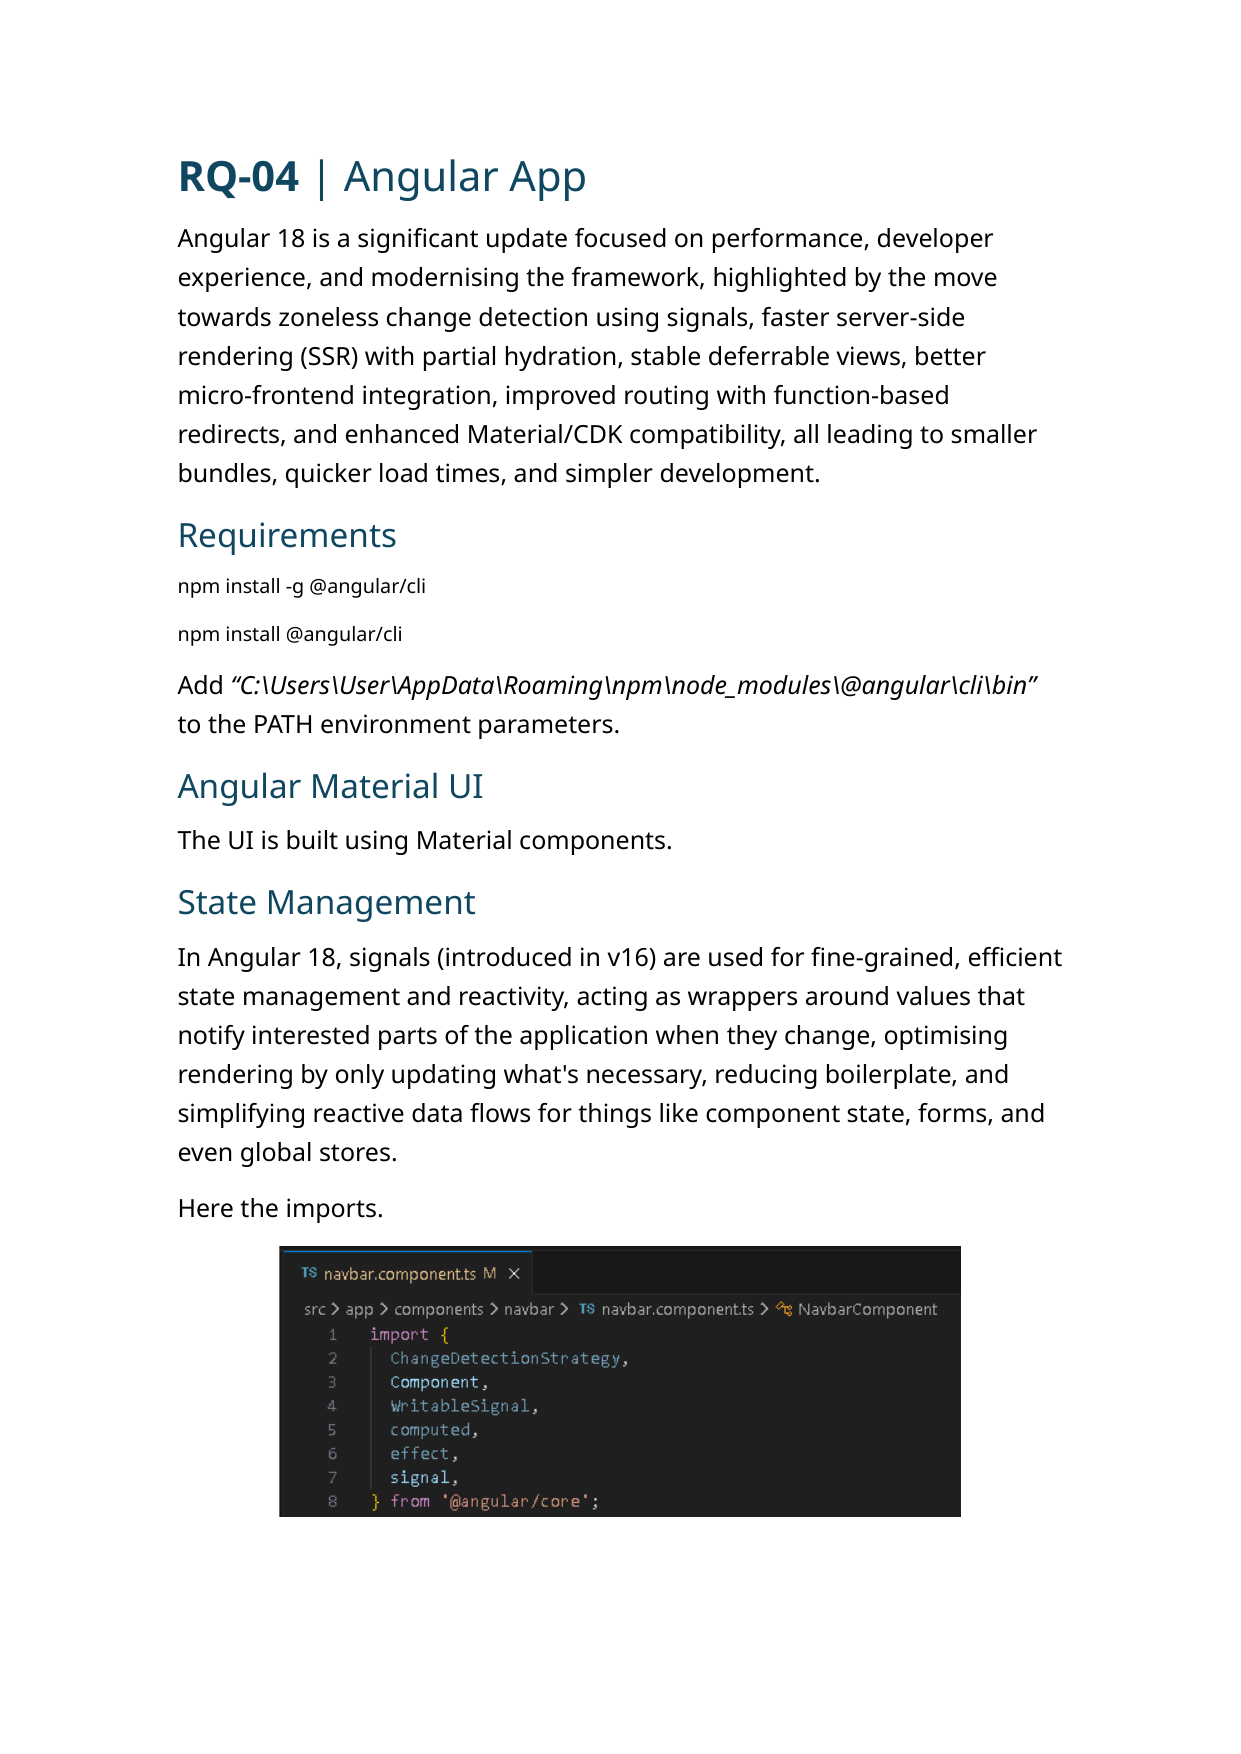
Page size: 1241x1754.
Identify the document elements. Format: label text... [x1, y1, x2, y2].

picture [279, 1246, 961, 1517]
text npm install -g @angular/cli [177, 572, 1063, 599]
subtitle State Management [177, 879, 1063, 924]
text The UI is built using Material components. [177, 823, 1063, 857]
text In Angular 18, signals (introduced in v16) are used for fine-grained, efficient state management and reactivity, acting as wrappers around values that notify interested parts of the application when they change, optimising rendering by only updating what's necessary, reducing boilerplate, and simplifying reactive data flows for things like component state, forms, and even global stores. [177, 939, 1063, 1169]
subtitle RQ-04 | Angular App [177, 147, 1063, 204]
text Here the imports. [177, 1191, 1063, 1225]
subtitle Requirements [177, 512, 1063, 557]
text npm install @angular/cli [177, 620, 1063, 647]
text Angular 18 is a significant update focused on performance, developer experience, and modernising the framework, highlighted by the move towards zoneless change detection using signals, faster server-side rendering (SSR) with partial hydration, stable deferrable views, better micro-frontend integration, improved routing with function-based redirects, and enhanced Material/CDK compatibility, all leading to smaller bundles, quicker load times, and simpler development. [177, 221, 1063, 490]
text Add “C:\Users\User\AppData\Roaming\npm\node_modules\@angular\cli\bin” to the PATH environment parameters. [177, 667, 1063, 741]
subtitle Angular Material UI [177, 762, 1063, 808]
